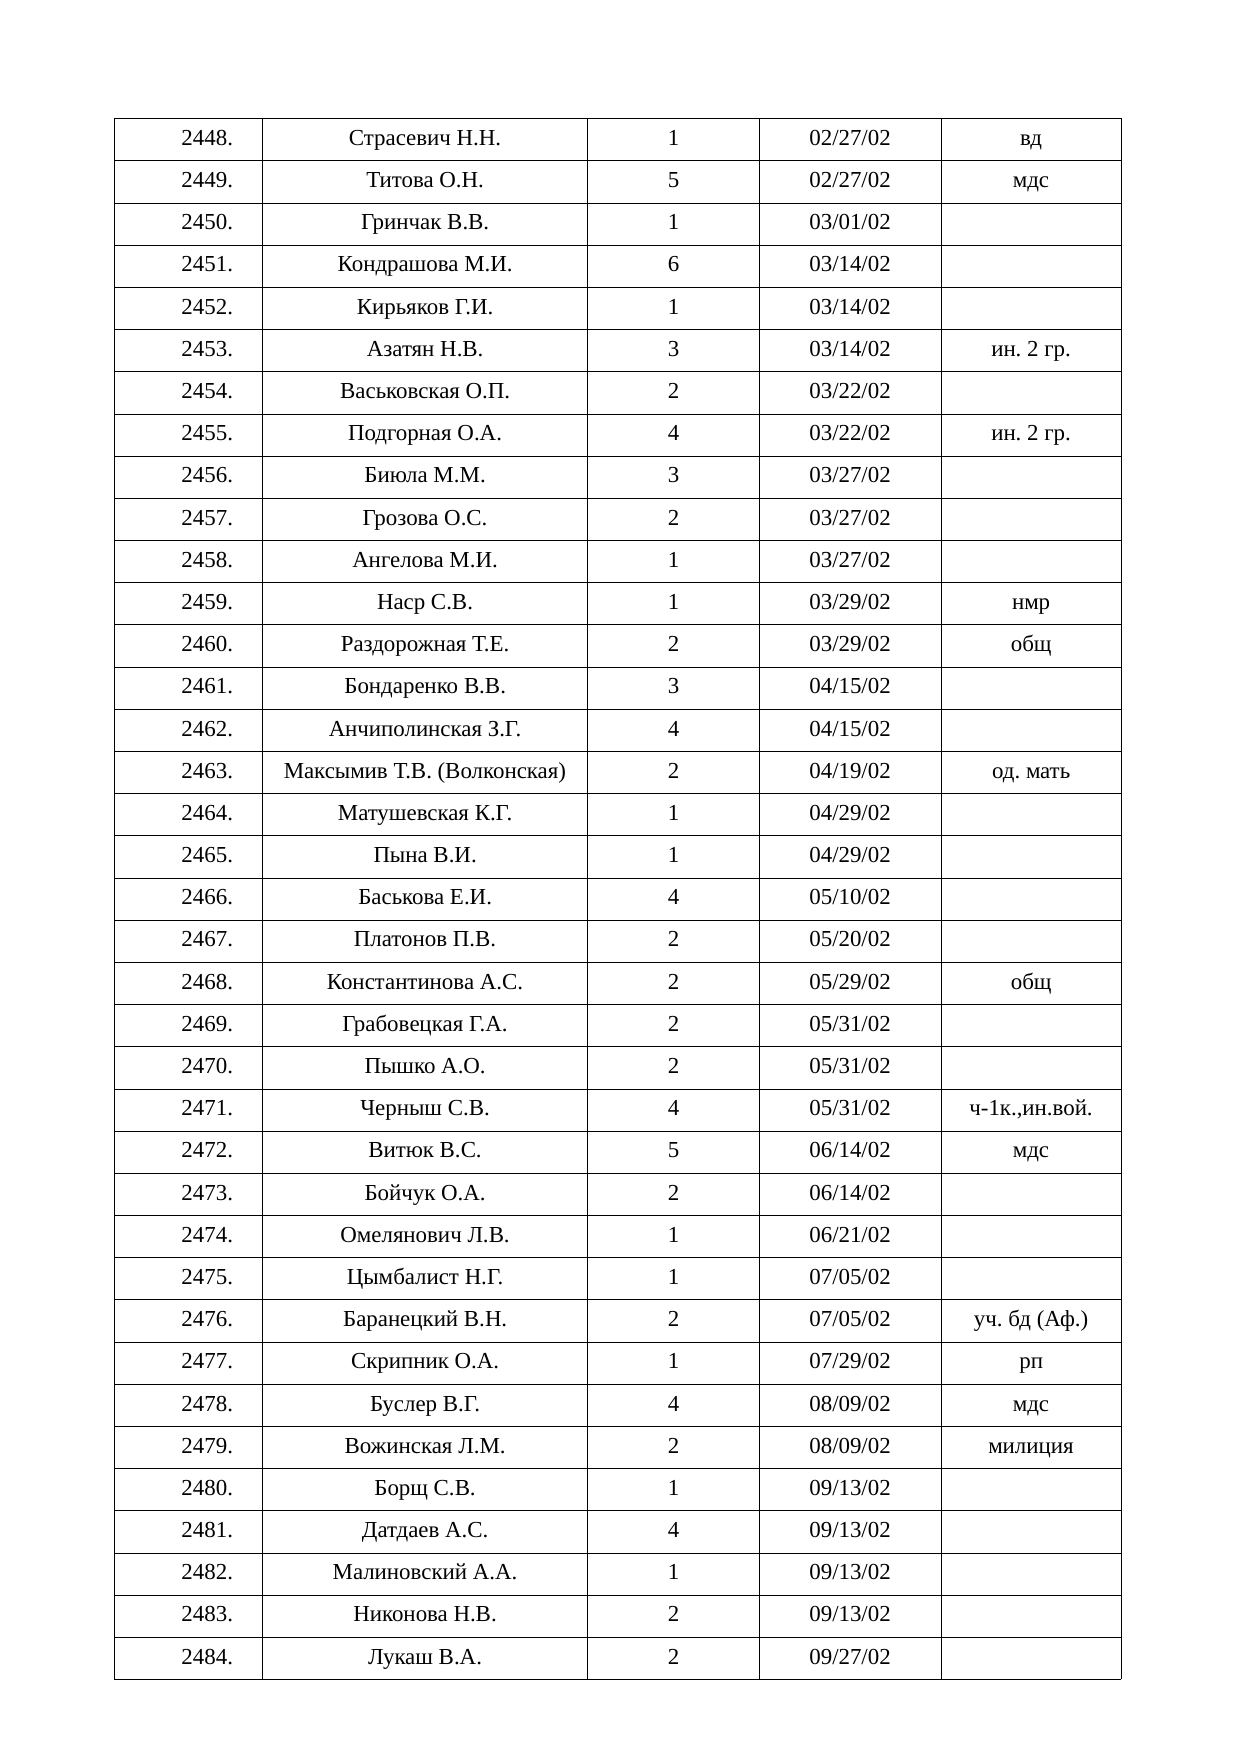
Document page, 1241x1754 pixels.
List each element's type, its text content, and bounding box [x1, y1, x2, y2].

table_cell [115, 963, 262, 1004]
table_cell Борщ С.В. [263, 1469, 587, 1510]
table_cell 13.09.02 [760, 1469, 941, 1510]
table_cell [942, 372, 1121, 413]
table_cell ин. 2 гр. [942, 415, 1121, 456]
table_cell [115, 879, 262, 920]
table_cell [115, 1047, 262, 1088]
table_cell 27.03.02 [760, 457, 941, 498]
table_cell 05.07.02 [760, 1300, 941, 1342]
table_cell [115, 1005, 262, 1046]
table_cell 1 [588, 1469, 759, 1510]
table_cell Матушевская К.Г. [263, 794, 587, 835]
table_cell Кирьяков Г.И. [263, 288, 587, 329]
table_cell [115, 1427, 262, 1468]
table_cell [942, 499, 1121, 540]
table_cell Платонов П.В. [263, 921, 587, 962]
table_cell уч. бд (Аф.) [942, 1300, 1121, 1342]
table_cell 20.05.02 [760, 921, 941, 962]
table_cell 4 [588, 415, 759, 456]
table_cell 22.03.02 [760, 372, 941, 413]
table_cell [115, 541, 262, 582]
table_cell 09.08.02 [760, 1385, 941, 1426]
table_cell [942, 457, 1121, 498]
table_cell [942, 836, 1121, 877]
table_cell 15.04.02 [760, 710, 941, 751]
table_cell 6 [588, 246, 759, 287]
table_cell 27.03.02 [760, 499, 941, 540]
table_cell [942, 1511, 1121, 1552]
table_cell Азатян Н.В. [263, 330, 587, 371]
table_cell 5 [588, 161, 759, 202]
table_cell мдс [942, 1132, 1121, 1173]
table_cell 29.03.02 [760, 583, 941, 624]
table_cell 10.05.02 [760, 879, 941, 920]
table_cell Датдаев А.С. [263, 1511, 587, 1552]
table_cell [942, 1174, 1121, 1215]
table_cell [115, 1469, 262, 1510]
table_cell 09.08.02 [760, 1427, 941, 1468]
table_cell 4 [588, 1385, 759, 1426]
table_cell [942, 879, 1121, 920]
table_cell 1 [588, 583, 759, 624]
table_cell [115, 204, 262, 245]
table_cell 3 [588, 668, 759, 709]
table_cell Пышко А.О. [263, 1047, 587, 1088]
table_cell [115, 119, 262, 160]
table_cell Страсевич Н.Н. [263, 119, 587, 160]
table_cell [115, 1090, 262, 1131]
table_cell общ [942, 625, 1121, 667]
table_cell [942, 1258, 1121, 1299]
table_cell [942, 794, 1121, 835]
table_cell 2 [588, 963, 759, 1004]
table_cell [942, 1469, 1121, 1510]
table_cell 4 [588, 879, 759, 920]
table_cell [942, 1005, 1121, 1046]
table_cell [115, 752, 262, 793]
table_cell Омелянович Л.В. [263, 1216, 587, 1257]
table_cell [115, 710, 262, 751]
table_cell [115, 668, 262, 709]
table_cell [115, 1258, 262, 1299]
table_cell 15.04.02 [760, 668, 941, 709]
table_cell [115, 921, 262, 962]
table_cell 31.05.02 [760, 1090, 941, 1131]
table_cell [115, 1511, 262, 1552]
table_cell ин. 2 гр. [942, 330, 1121, 371]
table_cell [115, 1174, 262, 1215]
table_cell од. мать [942, 752, 1121, 793]
table_cell 31.05.02 [760, 1005, 941, 1046]
table_cell [942, 246, 1121, 287]
table_cell Баськова Е.И. [263, 879, 587, 920]
table_cell Витюк В.С. [263, 1132, 587, 1173]
table_cell 22.03.02 [760, 415, 941, 456]
table_cell Баранецкий В.Н. [263, 1300, 587, 1342]
table_cell [115, 415, 262, 456]
table_cell [942, 541, 1121, 582]
table_cell Цымбалист Н.Г. [263, 1258, 587, 1299]
table_cell 2 [588, 1638, 759, 1679]
table_cell [942, 710, 1121, 751]
table_cell мдс [942, 1385, 1121, 1426]
table_cell [115, 1216, 262, 1257]
table_cell [115, 836, 262, 877]
table_cell Пына В.И. [263, 836, 587, 877]
table_cell 1 [588, 204, 759, 245]
table_cell 29.05.02 [760, 963, 941, 1004]
table_cell [115, 161, 262, 202]
table_cell Ангелова М.И. [263, 541, 587, 582]
table_cell Бойчук О.А. [263, 1174, 587, 1215]
table_cell общ [942, 963, 1121, 1004]
table_cell 1 [588, 1554, 759, 1595]
table_cell 29.04.02 [760, 836, 941, 877]
table_cell 13.09.02 [760, 1511, 941, 1552]
table_cell Гринчак В.В. [263, 204, 587, 245]
table_cell 1 [588, 794, 759, 835]
table_cell [942, 1216, 1121, 1257]
table_cell 1 [588, 836, 759, 877]
table_cell 14.03.02 [760, 288, 941, 329]
table_cell Грозова О.С. [263, 499, 587, 540]
table_cell Бондаренко В.В. [263, 668, 587, 709]
table_cell 27.03.02 [760, 541, 941, 582]
table_cell [942, 288, 1121, 329]
table_cell мдс [942, 161, 1121, 202]
table_cell 27.02.02 [760, 119, 941, 160]
table_cell 3 [588, 457, 759, 498]
table_cell 13.09.02 [760, 1554, 941, 1595]
table_cell [115, 1300, 262, 1342]
table_cell Максымив Т.В. (Волконская) [263, 752, 587, 793]
table_cell [115, 1385, 262, 1426]
table_cell 2 [588, 1174, 759, 1215]
table_cell 31.05.02 [760, 1047, 941, 1088]
table_cell Скрипник О.А. [263, 1343, 587, 1384]
table_cell [115, 372, 262, 413]
table_cell 29.03.02 [760, 625, 941, 667]
table_cell 2 [588, 625, 759, 667]
table_cell [115, 288, 262, 329]
table_cell [942, 921, 1121, 962]
table_cell Подгорная О.А. [263, 415, 587, 456]
table_cell [115, 330, 262, 371]
table_cell 1 [588, 119, 759, 160]
table_cell 27.09.02 [760, 1638, 941, 1679]
table_cell Анчиполинская З.Г. [263, 710, 587, 751]
table_cell Грабовецкая Г.А. [263, 1005, 587, 1046]
table_cell 29.07.02 [760, 1343, 941, 1384]
table_cell [115, 1554, 262, 1595]
table_cell 2 [588, 1596, 759, 1637]
table_cell 01.03.02 [760, 204, 941, 245]
table_cell 4 [588, 1090, 759, 1131]
table_cell Константинова А.С. [263, 963, 587, 1004]
table_cell 5 [588, 1132, 759, 1173]
table_cell Никонова Н.В. [263, 1596, 587, 1637]
table_cell [942, 668, 1121, 709]
table_cell [115, 794, 262, 835]
table_cell 27.02.02 [760, 161, 941, 202]
table_cell 4 [588, 710, 759, 751]
table_cell [942, 204, 1121, 245]
table_cell [115, 246, 262, 287]
table_cell [115, 1596, 262, 1637]
table_cell 14.03.02 [760, 246, 941, 287]
table_cell [942, 1596, 1121, 1637]
table_cell Лукаш В.А. [263, 1638, 587, 1679]
table_cell [942, 1047, 1121, 1088]
table_cell [942, 1638, 1121, 1679]
table_cell 4 [588, 1511, 759, 1552]
table_cell 3 [588, 330, 759, 371]
table_cell 1 [588, 1216, 759, 1257]
table_cell 21.06.02 [760, 1216, 941, 1257]
table_cell 2 [588, 499, 759, 540]
table_cell 13.09.02 [760, 1596, 941, 1637]
table_cell 29.04.02 [760, 794, 941, 835]
table_cell 1 [588, 288, 759, 329]
table_cell 1 [588, 1343, 759, 1384]
table_cell Малиновский А.А. [263, 1554, 587, 1595]
table_cell ч-1к.,ин.вой. [942, 1090, 1121, 1131]
table_cell [115, 583, 262, 624]
table_cell 2 [588, 752, 759, 793]
table_cell 14.06.02 [760, 1132, 941, 1173]
table_cell 1 [588, 541, 759, 582]
table_cell 2 [588, 921, 759, 962]
table_cell 2 [588, 1047, 759, 1088]
table_cell рп [942, 1343, 1121, 1384]
table_cell 2 [588, 1427, 759, 1468]
table_cell 1 [588, 1258, 759, 1299]
table_cell Наср С.В. [263, 583, 587, 624]
table_cell [115, 457, 262, 498]
table_cell Буслер В.Г. [263, 1385, 587, 1426]
table_cell Титова О.Н. [263, 161, 587, 202]
table_cell Черныш С.В. [263, 1090, 587, 1131]
table_cell 05.07.02 [760, 1258, 941, 1299]
table_cell Васьковская О.П. [263, 372, 587, 413]
table_cell [115, 1638, 262, 1679]
table_cell [115, 625, 262, 667]
table_cell 2 [588, 372, 759, 413]
table_cell 19.04.02 [760, 752, 941, 793]
table_cell вд [942, 119, 1121, 160]
table_cell Биюла М.М. [263, 457, 587, 498]
table_cell 14.03.02 [760, 330, 941, 371]
table_cell Раздорожная Т.Е. [263, 625, 587, 667]
table_cell Кондрашова М.И. [263, 246, 587, 287]
table_cell 14.06.02 [760, 1174, 941, 1215]
table_cell милиция [942, 1427, 1121, 1468]
table_cell [942, 1554, 1121, 1595]
table_cell 2 [588, 1005, 759, 1046]
table_cell нмр [942, 583, 1121, 624]
table_cell Вожинская Л.М. [263, 1427, 587, 1468]
table_cell [115, 1343, 262, 1384]
table_cell [115, 1132, 262, 1173]
table_cell 2 [588, 1300, 759, 1342]
table_cell [115, 499, 262, 540]
